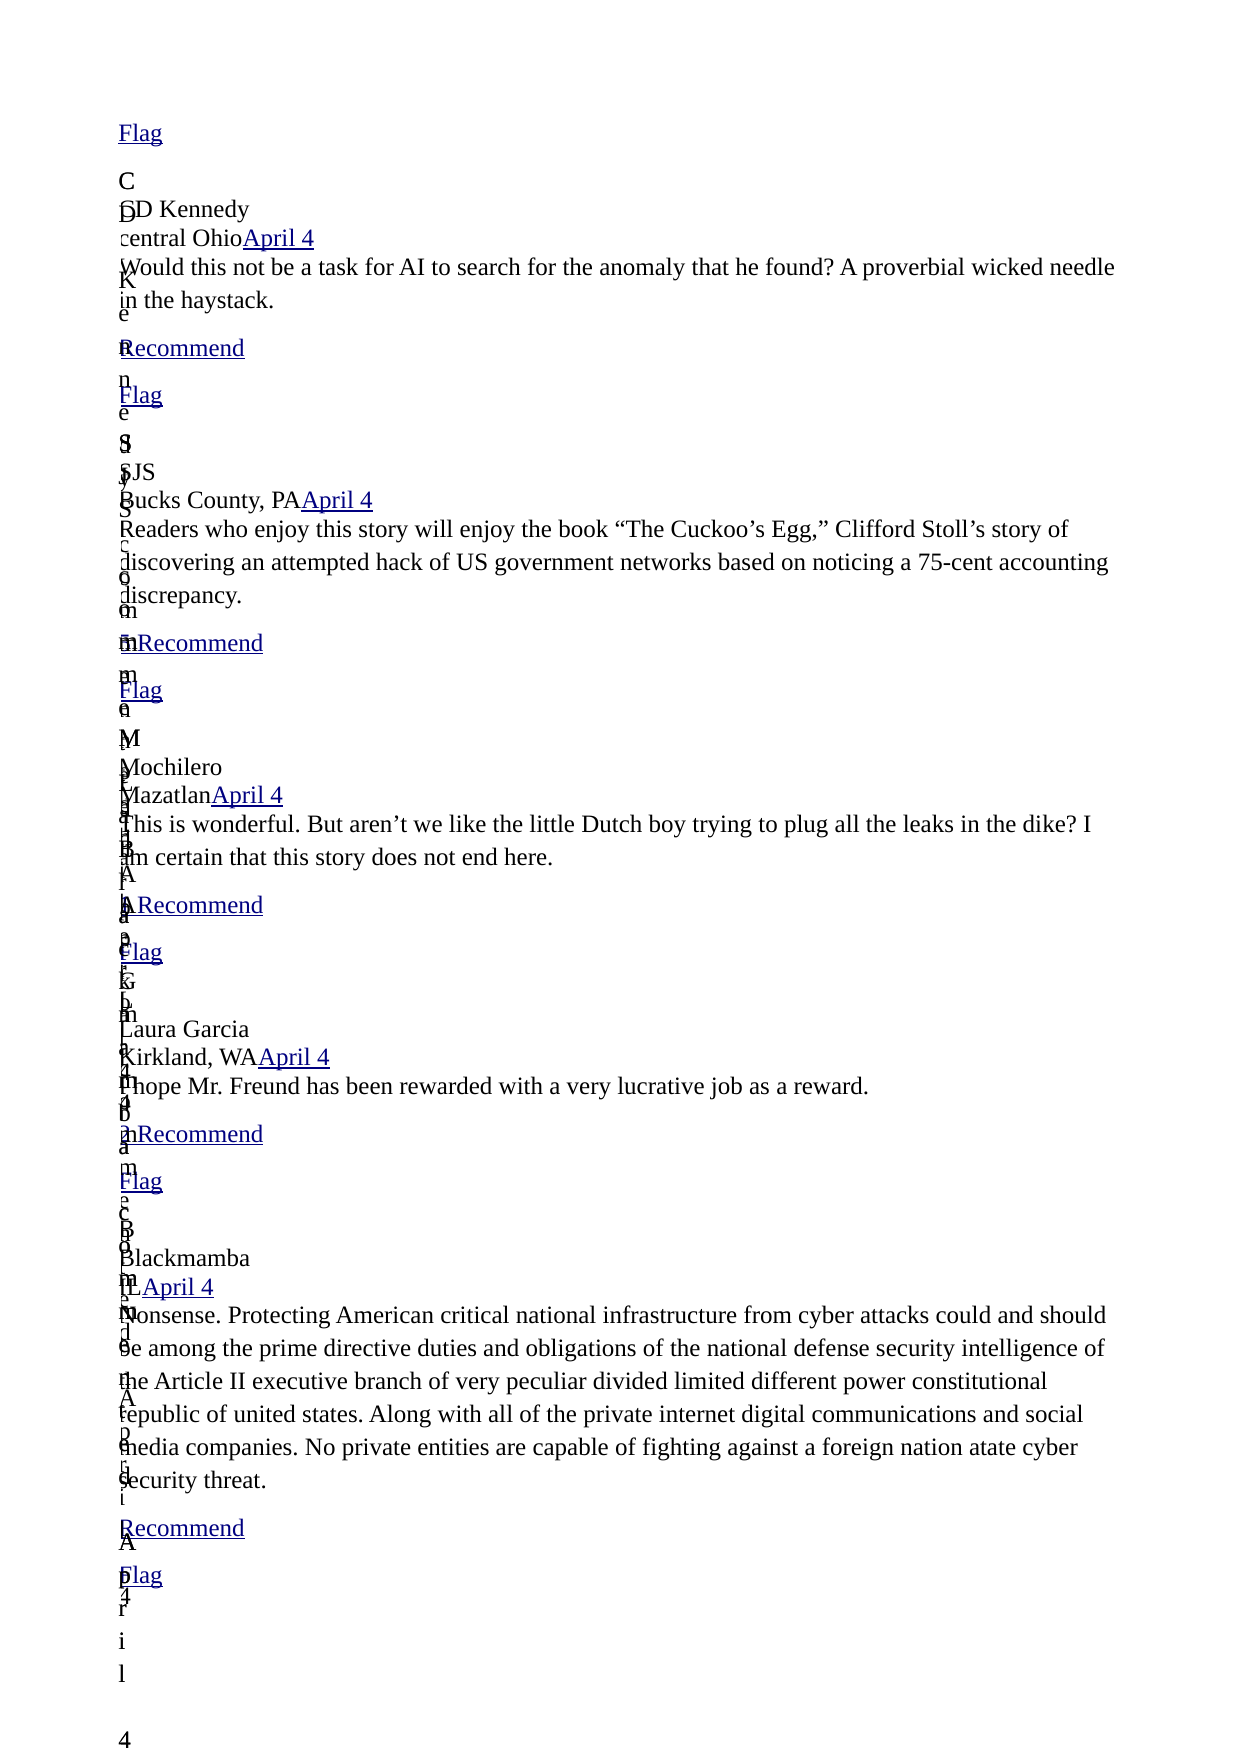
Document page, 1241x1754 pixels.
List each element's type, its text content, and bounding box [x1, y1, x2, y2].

text Laura Garcia [122, 1014, 1122, 1042]
text 1 Recommend [121, 890, 1122, 918]
text Flag [121, 380, 1122, 409]
text 5 Recommend [121, 628, 1122, 656]
text I hope Mr. Freund has been rewarded with a very lucrative job as a reward. [121, 1071, 1122, 1100]
text 2 Recommend [121, 1119, 1122, 1148]
text Flag [121, 675, 1122, 704]
text Bucks County, PAApril 4 [121, 485, 1122, 514]
text Flag [121, 937, 1122, 966]
text Flag [118, 118, 1122, 147]
text C [121, 166, 1122, 194]
text CD Kennedy [121, 194, 1122, 223]
text Nonsense. Protecting American critical national infrastructure from cyber attacks could and should be among the prime directive duties and obligations of the national defense security intelligence of the Article II executive branch of very peculiar divided limited different power constitutional republic of united states. Along with all of the private internet digital communications and social media companies. No private entities are capable of fighting against a foreign nation atate cyber security threat. [121, 1300, 1122, 1494]
text S [121, 428, 1122, 457]
text SJS [121, 457, 1122, 485]
text Flag [121, 1561, 1122, 1589]
text Recommend [121, 1513, 1122, 1542]
text Recommend [121, 333, 1122, 361]
text central OhioApril 4 [121, 223, 1122, 252]
text Would this not be a task for AI to search for the anomaly that he found? A proverbial wicked needle in the haystack. [121, 252, 1122, 314]
text MazatlanApril 4 [123, 780, 1122, 809]
text Flag [121, 1166, 1122, 1195]
text L [121, 985, 1122, 1014]
text ILApril 4 [122, 1272, 1122, 1300]
text Mochilero [121, 752, 1122, 780]
text This is wonderful. But aren’t we like the little Dutch boy trying to plug all the leaks in the dike? I am certain that this story does not end here. [127, 809, 1122, 871]
text Kirkland, WAApril 4 [122, 1042, 1122, 1071]
text B [121, 1214, 1122, 1243]
text M [121, 723, 1122, 752]
text Blackmamba [122, 1243, 1122, 1272]
text Readers who enjoy this story will enjoy the book “The Cuckoo’s Egg,” Clifford Stoll’s story of discovering an attempted hack of US government networks based on noticing a 75-cent accounting discrepancy. [121, 514, 1122, 609]
